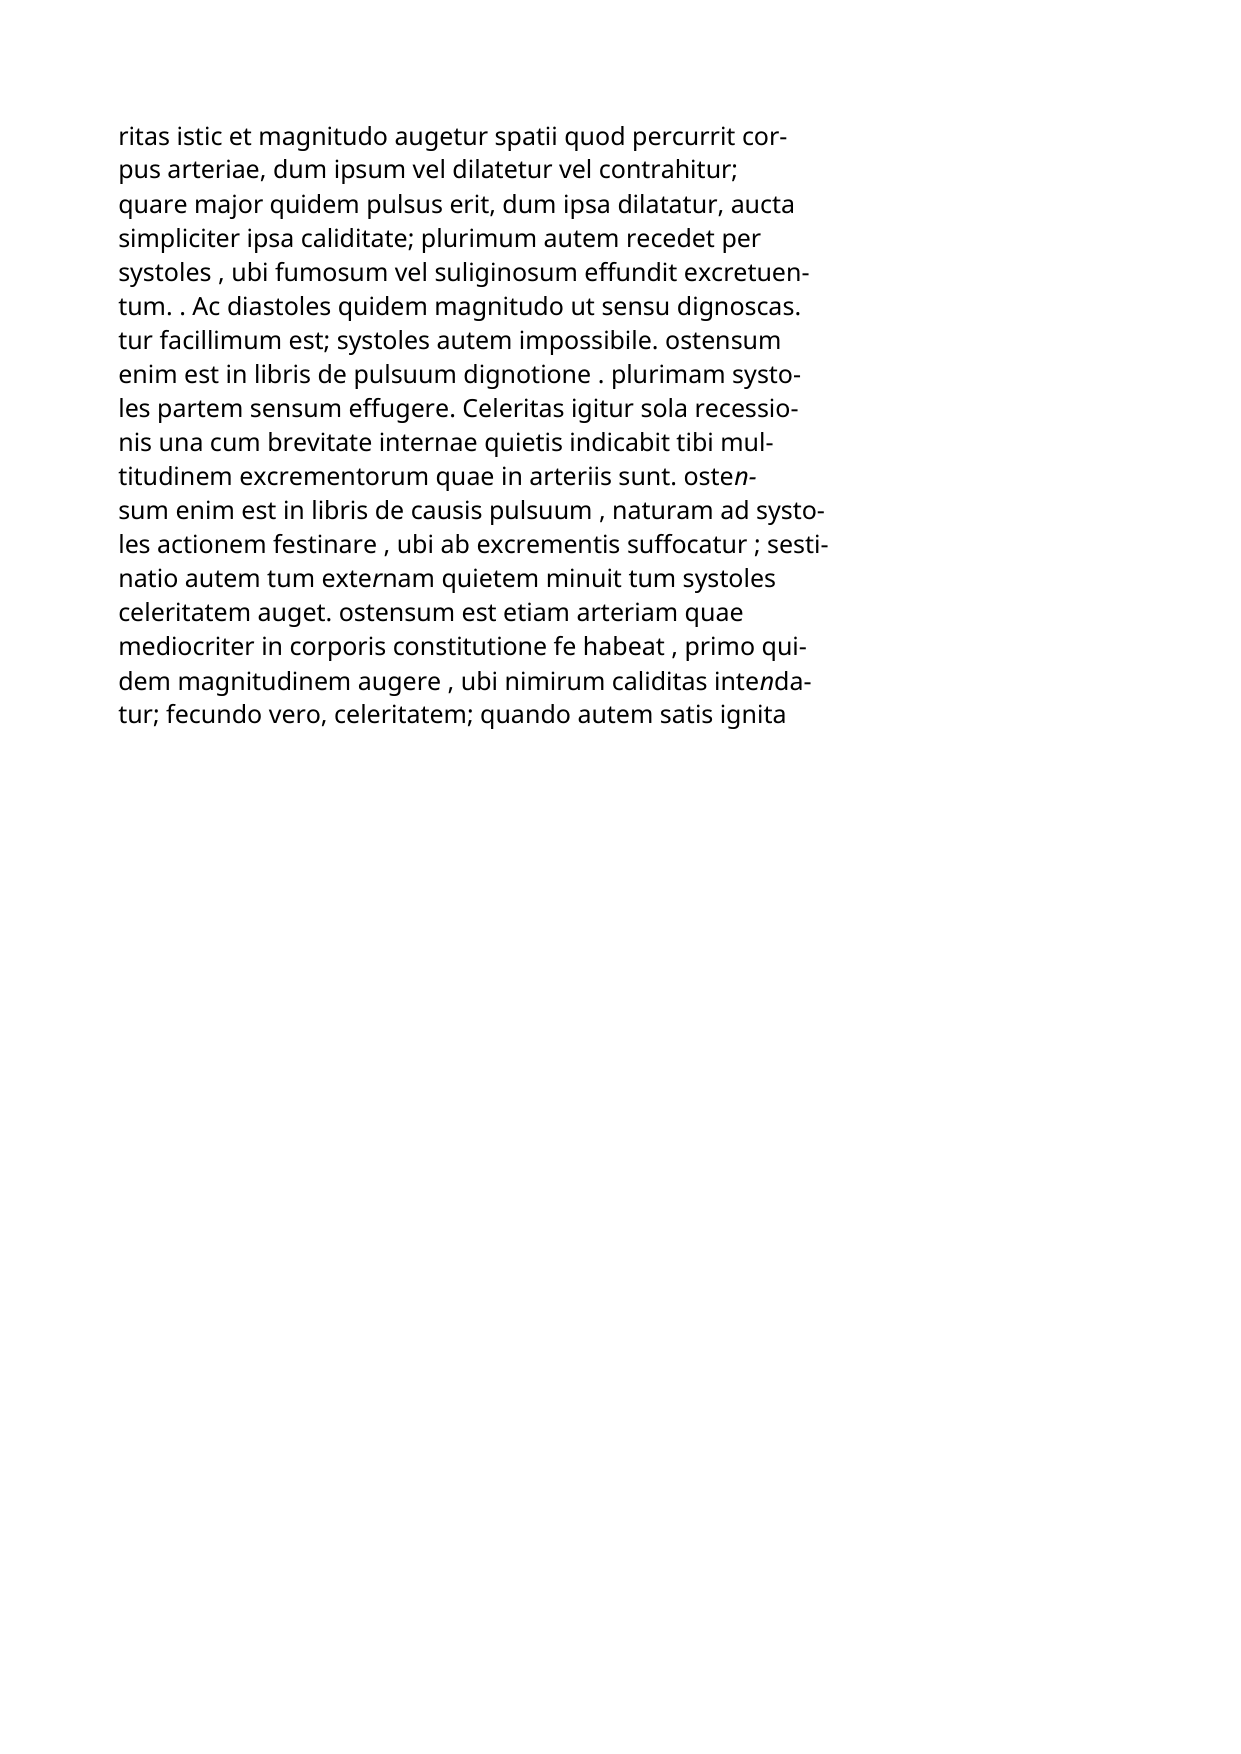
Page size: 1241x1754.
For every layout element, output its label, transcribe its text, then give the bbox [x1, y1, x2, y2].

text ritas istic et magnitudo augetur spatii quod percurrit cor- pus arteriae, dum ipsum vel dilatetur vel contrahitur; quare major quidem pulsus erit, dum ipsa dilatatur, aucta simpliciter ipsa caliditate; plurimum autem recedet per systoles , ubi fumosum vel suliginosum effundit excretuen- tum. . Ac diastoles quidem magnitudo ut sensu dignoscas. tur facillimum est; systoles autem impossibile. ostensum enim est in libris de pulsuum dignotione . plurimam systo- les partem sensum effugere. Celeritas igitur sola recessio- nis una cum brevitate internae quietis indicabit tibi mul- titudinem excrementorum quae in arteriis sunt. osten- sum enim est in libris de causis pulsuum , naturam ad systo- les actionem festinare , ubi ab excrementis suffocatur ; sesti- natio autem tum externam quietem minuit tum systoles celeritatem auget. ostensum est etiam arteriam quae mediocriter in corporis constitutione fe habeat , primo qui- dem magnitudinem augere , ubi nimirum caliditas intenda- tur; fecundo vero, celeritatem; quando autem satis ignita [118, 118, 1122, 731]
